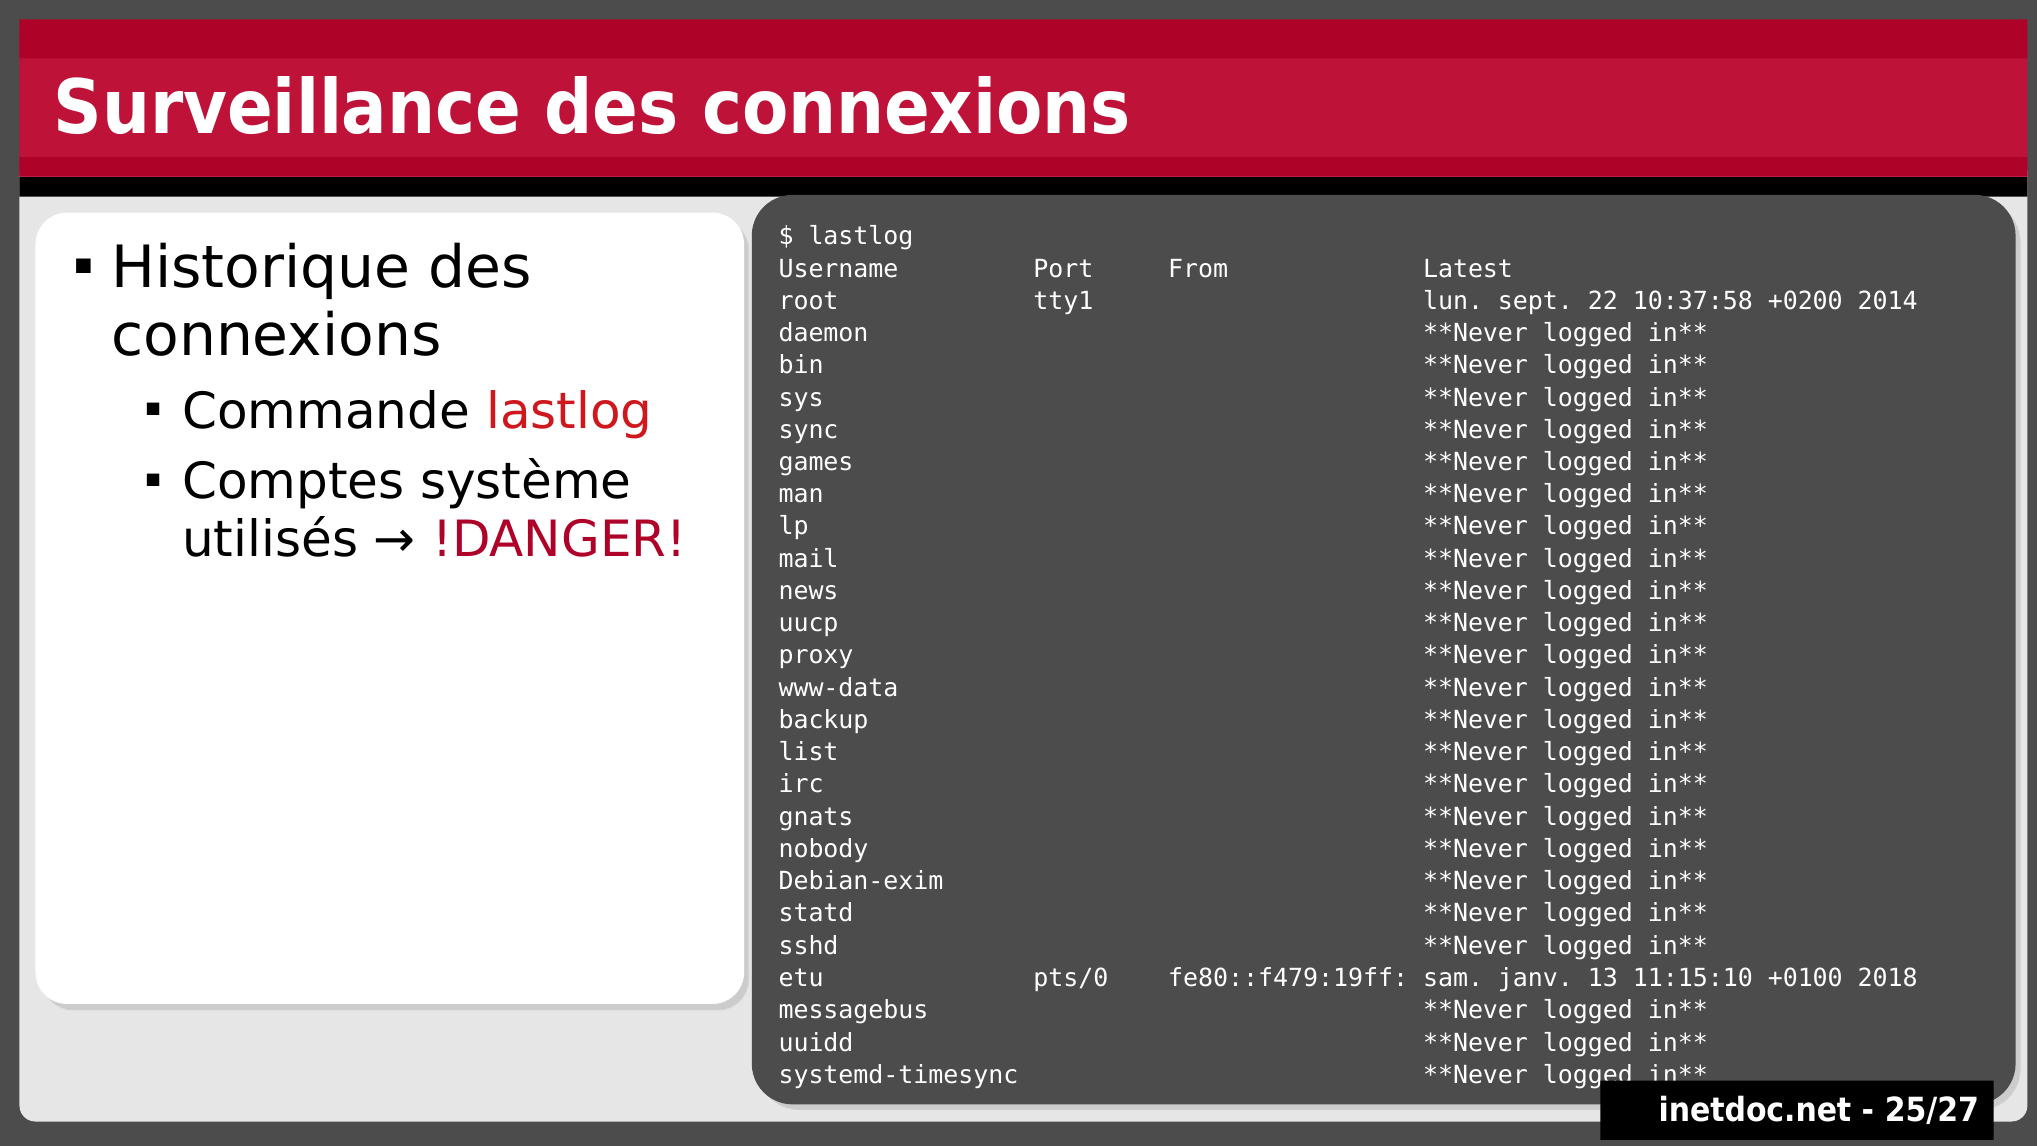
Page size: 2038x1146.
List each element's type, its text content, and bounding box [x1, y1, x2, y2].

text_box inetdoc.net - <numéro>/27 [1600, 1080, 1994, 1140]
text_box Surveillance des connexions [19, 59, 2028, 157]
text_box Historique des connexions Commande lastlog Comptes système utilisés → !DANGER! [35, 212, 745, 1004]
text_box [19, 19, 2028, 59]
text_box $ lastlog Username Port From Latest root tty1 lun. sept. 22 10:37:58 +0200 2014 daemon **Never logged in** bin **Never logged in** sys **Never logged in** sync **Never logged in** games **Never logged in** man **Never logged in** lp **Never logged in** mail **Never logged in** news **Never logged in** uucp **Never logged in** proxy **Never logged in** www-data **Never logged in** backup **Never logged in** list **Never logged in** irc **Never logged in** gnats **Never logged in** nobody **Never logged in** Debian-exim **Never logged in** statd **Never logged in** sshd **Never logged in** etu pts/0 fe80::f479:19ff: sam. janv. 13 11:15:10 +0100 2018 messagebus **Never logged in** uuidd **Never logged in** systemd-timesync **Never logged in** [751, 194, 2016, 1105]
text_box [19, 157, 2028, 1122]
